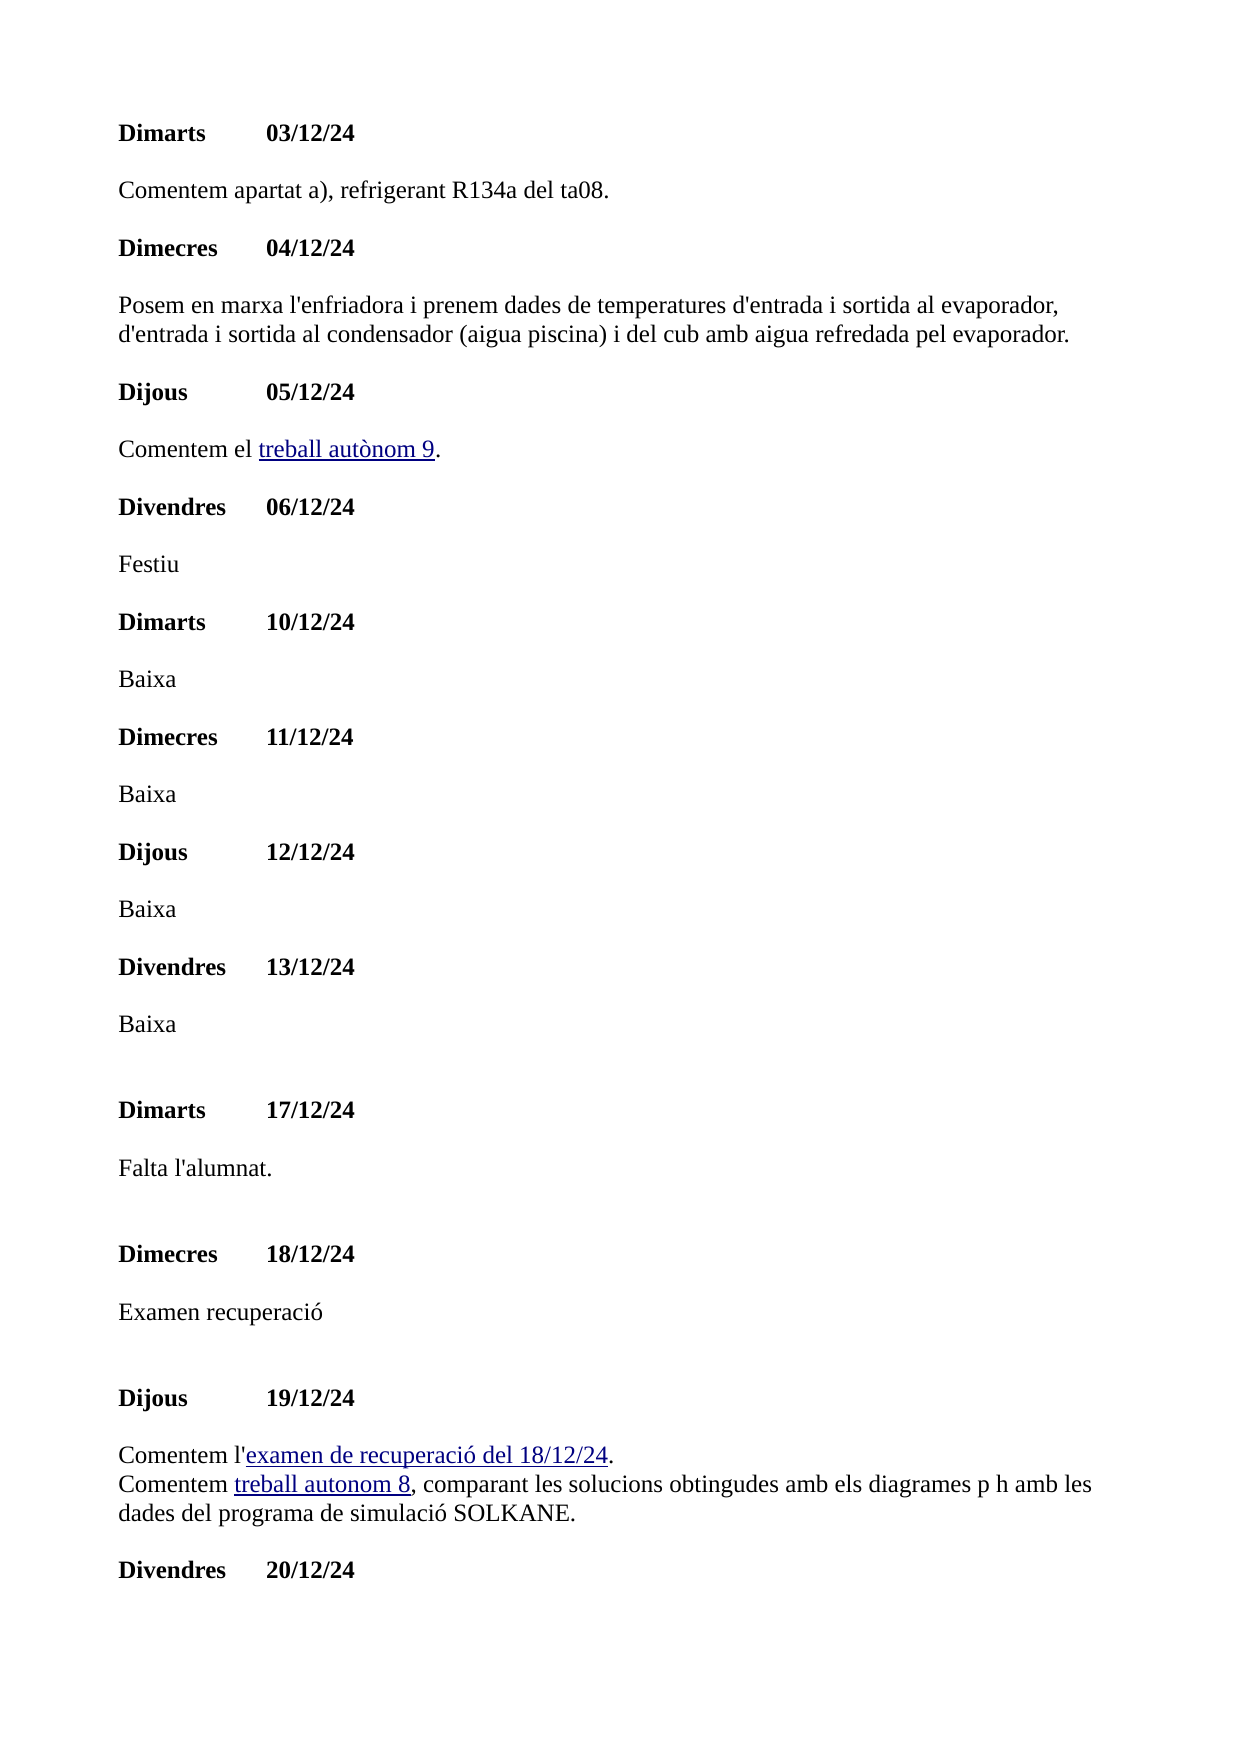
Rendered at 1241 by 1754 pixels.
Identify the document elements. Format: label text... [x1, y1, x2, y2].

text Baixa [118, 779, 1122, 808]
text Dimecres 18/12/24 [118, 1239, 1122, 1268]
text Dimecres 11/12/24 [118, 722, 1122, 751]
text Comentem apartat a), refrigerant R134a del ta08. [118, 176, 1122, 204]
text Divendres 06/12/24 [118, 492, 1122, 521]
text Baixa [118, 1009, 1122, 1038]
text Baixa [118, 664, 1122, 693]
text Dijous 12/12/24 [118, 837, 1122, 866]
text Comentem treball autonom 8, comparant les solucions obtingudes amb els diagrames p h amb les dades del programa de simulació SOLKANE. [118, 1469, 1122, 1527]
text Dijous 05/12/24 [118, 377, 1122, 406]
text Dimarts 03/12/24 [118, 118, 1122, 147]
text Dimecres 04/12/24 [118, 233, 1122, 262]
text Dimarts 17/12/24 [118, 1096, 1122, 1124]
text Posem en marxa l'enfriadora i prenem dades de temperatures d'entrada i sortida al evaporador, d'entrada i sortida al condensador (aigua piscina) i del cub amb aigua refredada pel evaporador. [118, 291, 1122, 348]
text Falta l'alumnat. [118, 1153, 1122, 1182]
text Comentem el treball autònom 9. [118, 434, 1122, 463]
text Divendres 20/12/24 [118, 1556, 1122, 1584]
text Dimarts 10/12/24 [118, 607, 1122, 636]
text Festiu [118, 549, 1122, 578]
text Divendres 13/12/24 [118, 952, 1122, 981]
text Comentem l'examen de recuperació del 18/12/24. [118, 1441, 1122, 1469]
text Baixa [118, 894, 1122, 923]
text Dijous 19/12/24 [118, 1383, 1122, 1412]
text Examen recuperació [118, 1297, 1122, 1326]
